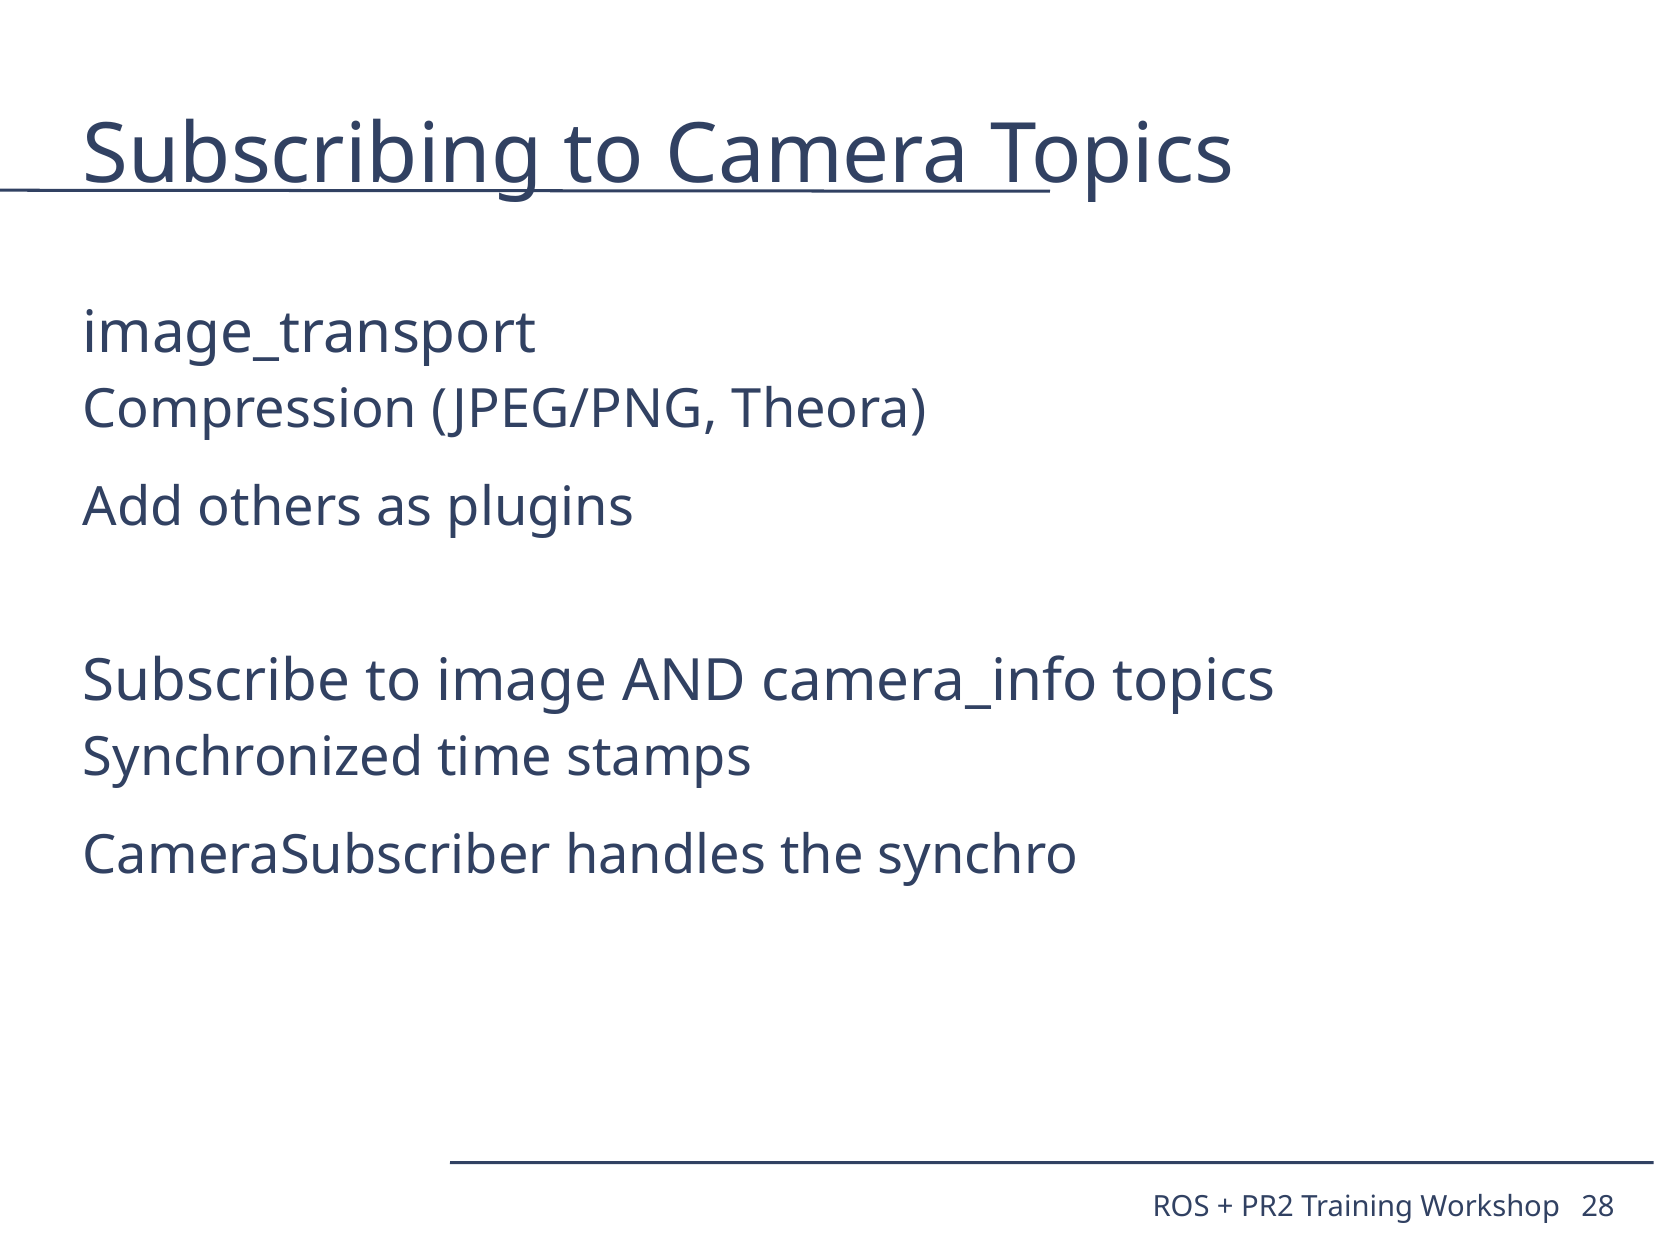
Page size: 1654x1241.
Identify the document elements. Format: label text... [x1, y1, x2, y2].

title Subscribing to Camera Topics [82, 75, 1571, 226]
list image_transport Compression (JPEG/PNG, Theora) Add others as plugins Subscribe to image AND camera_info topics Synchronized time stamps CameraSubscriber handles the synchro www.ros.org/wiki/image_transport [82, 290, 1571, 1163]
